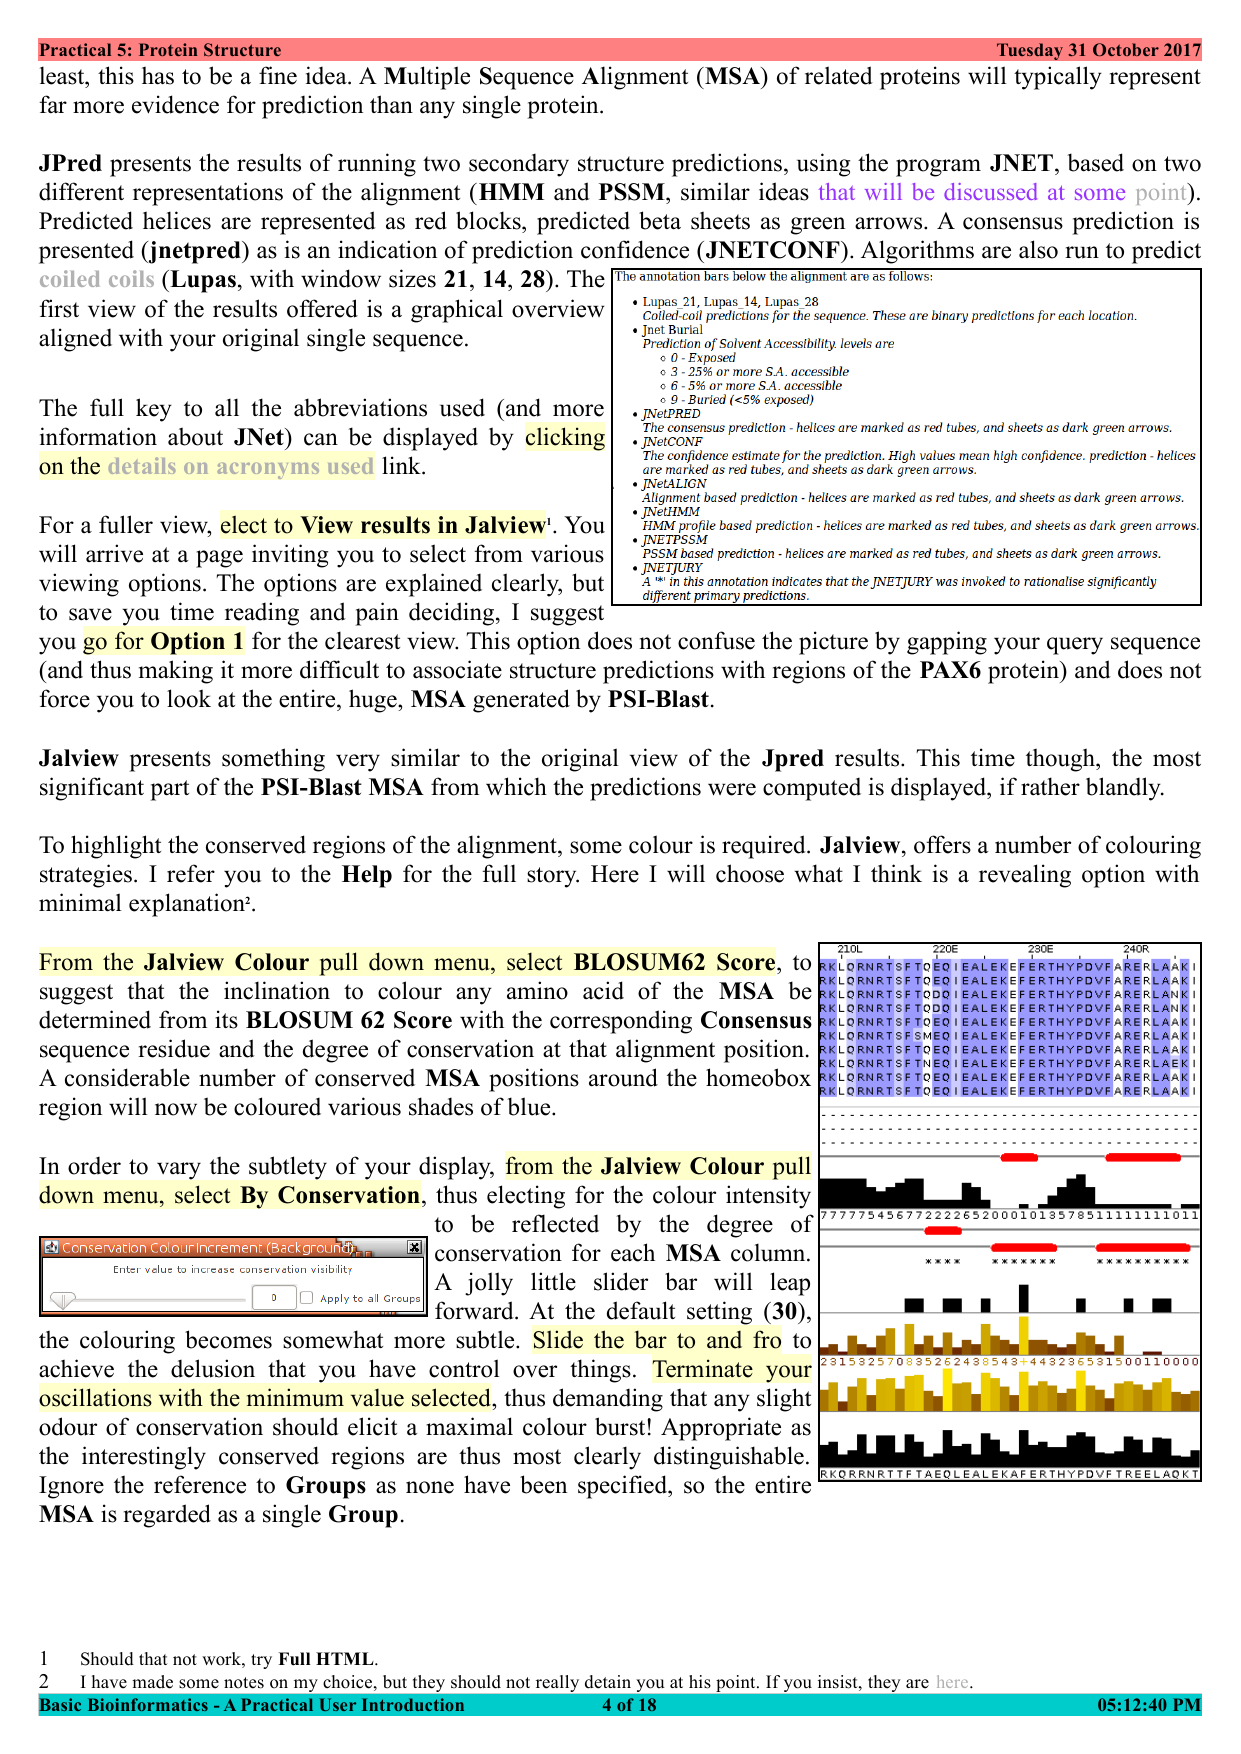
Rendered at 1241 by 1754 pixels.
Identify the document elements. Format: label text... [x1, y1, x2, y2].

picture [820, 944, 1200, 1480]
picture [613, 270, 1200, 604]
text The full key to all the abbreviations used (and more information about JNet) can be displayed by clicking on the details on acronyms used link. [38, 393, 611, 480]
text To highlight the conserved regions of the alignment, some colour is required. Jalview, offers a number of colouring strategies. I refer you to the Help for the full story. Here I will choose what I think is a revealing option with minimal explanation. [38, 830, 1202, 917]
picture [41, 1238, 426, 1315]
text JPred presents the results of running two secondary structure predictions, using the program JNET, based on two different representations of the alignment (HMM and PSSM, similar ideas that will be discussed at some point). Predicted helices are represented as red blocks, predicted beta sheets as green arrows. A consensus prediction is presented (jnetpred) as is an indication of prediction confidence (JNETCONF). Algorithms are also run to predict coiled coils (Lupas, with window sizes 21, 14, 28). The first view of the results offered is a graphical overview aligned with your original single sequence. [38, 148, 1202, 352]
text least, this has to be a fine idea. A Multiple Sequence Alignment (MSA) of related proteins will typically represent far more evidence for prediction than any single protein. [38, 61, 1202, 119]
text I have made some notes on my choice, but they should not really detain you at his point. If you insist, they are here. [38, 1669, 1202, 1693]
text From the Jalview Colour pull down menu, select BLOSUM62 Score, to suggest that the inclination to colour any amino acid of the MSA be determined from its BLOSUM 62 Score with the corresponding Consensus sequence residue and the degree of conservation at that alignment position. A considerable number of conserved MSA positions around the homeobox region will now be coloured various shades of blue. [38, 947, 818, 1121]
text In order to vary the subtlety of your display, from the Jalview Colour pull down menu, select By Conservation, thus electing for the colour intensity to be reflected by the degree of conservation for each MSA column. A jolly little slider bar will leap forward. At the default setting (30), the colouring becomes somewhat more subtle. Slide the bar to and fro to achieve the delusion that you have control over things. Terminate your oscillations with the minimum value selected, thus demanding that any slight odour of conservation should elicit a maximal colour burst! Appropriate as the interestingly conserved regions are thus most clearly distinguishable. Ignore the reference to Groups as none have been specified, so the entire MSA is regarded as a single Group. [38, 1151, 1202, 1528]
text Jalview presents something very similar to the original view of the Jpred results. This time though, the most significant part of the PSI-Blast MSA from which the predictions were computed is displayed, if rather blandly. [38, 742, 1202, 801]
text Should that not work, try Full HTML. [38, 1645, 1202, 1669]
text For a fuller view, elect to View results in Jalview. You will arrive at a page inviting you to select from various viewing options. The options are explained clearly, but to save you time reading and pain deciding, I suggest you go for Option 1 for the clearest view. This option does not confuse the picture by gapping your query sequence (and thus making it more difficult to associate structure predictions with regions of the PAX6 protein) and does not force you to look at the entire, huge, MSA generated by PSI-Blast. [38, 509, 1202, 713]
